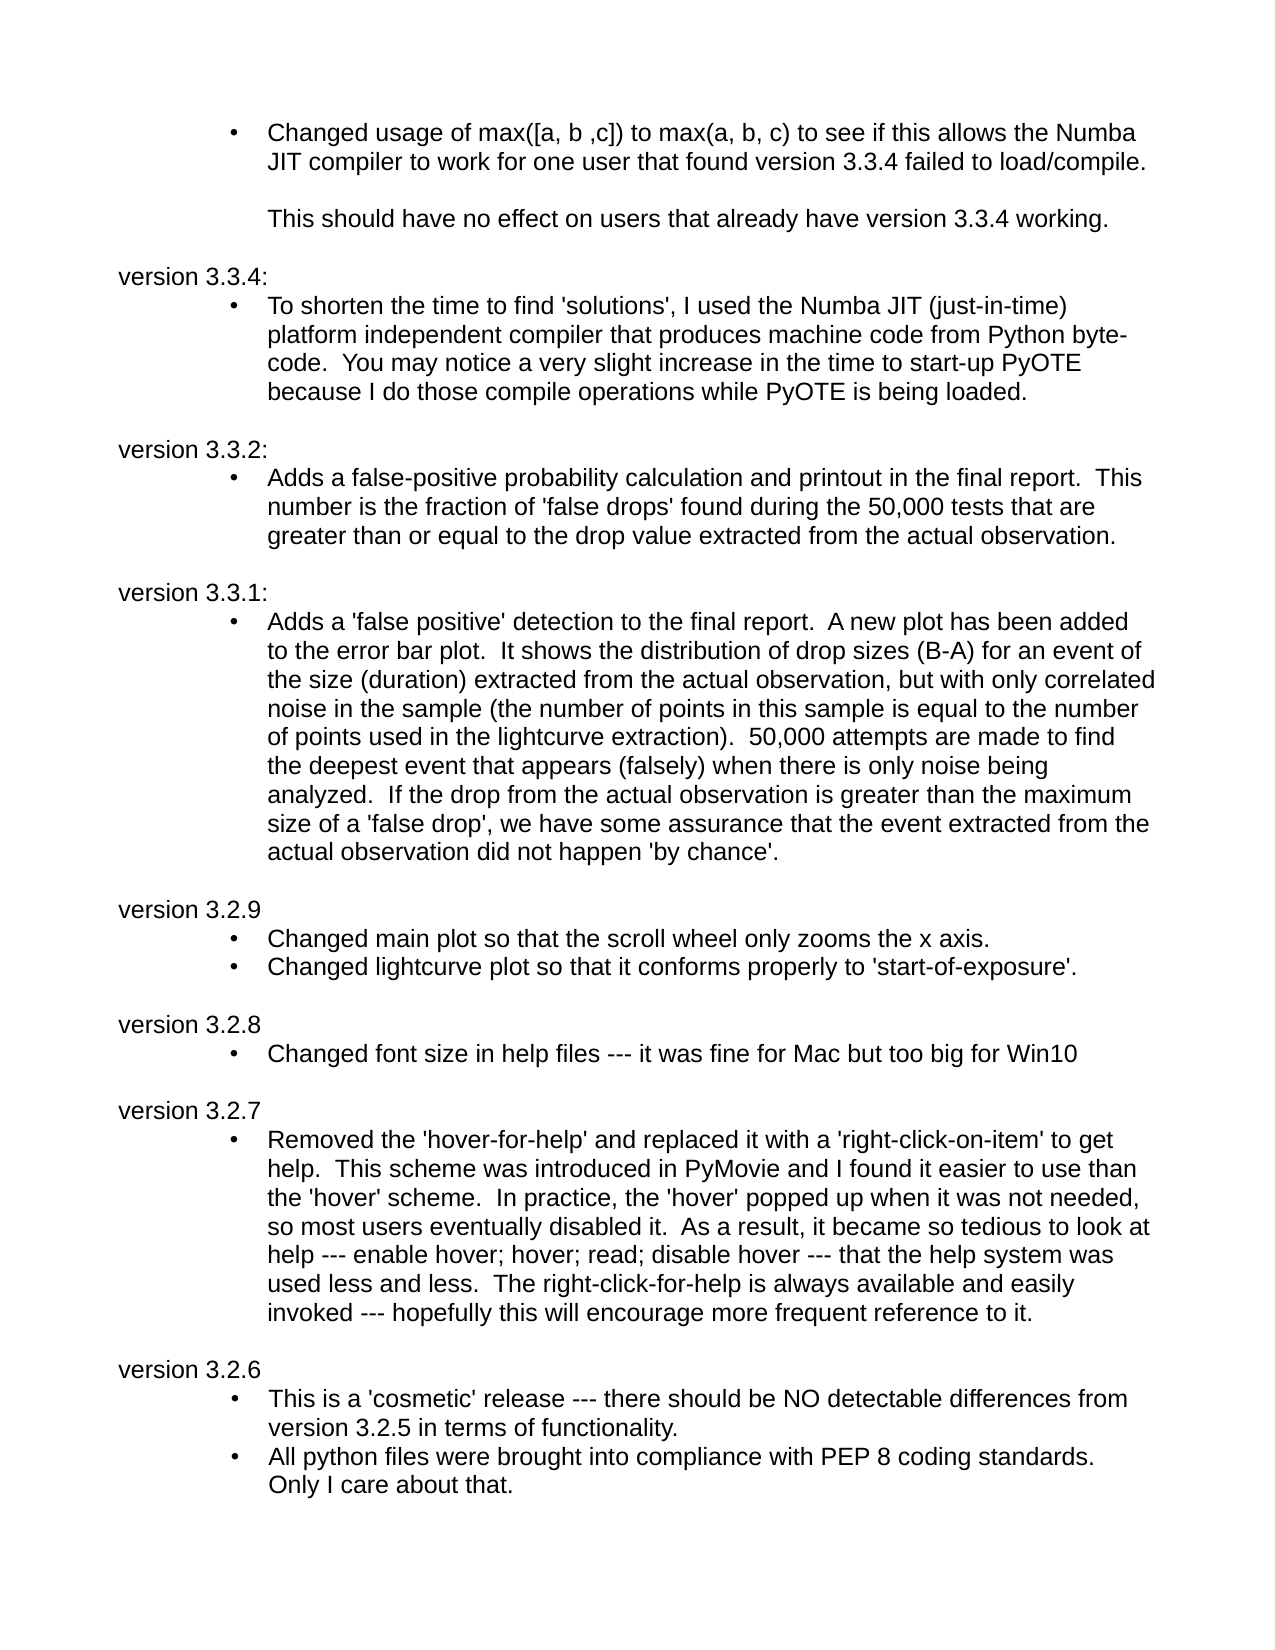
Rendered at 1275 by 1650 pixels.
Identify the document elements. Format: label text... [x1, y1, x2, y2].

list Changed usage of max([a, b ,c]) to max(a, b, c) to see if this allows the Numba JIT compiler to work for one user that found version 3.3.4 failed to load/compile. This should have no effect on users that already have version 3.3.4 working. [229, 118, 1157, 262]
list Changed font size in help files --- it was fine for Mac but too big for Win10 [229, 1039, 1157, 1096]
text version 3.2.9 [118, 895, 1157, 923]
text version 3.3.4: [118, 262, 1157, 291]
text version 3.3.2: [118, 434, 1157, 463]
text version 3.2.7 [118, 1096, 1157, 1125]
list Adds a false-positive probability calculation and printout in the final report. This number is the fraction of 'false drops' found during the 50,000 tests that are greater than or equal to the drop value extracted from the actual observation. [229, 463, 1157, 578]
text version 3.2.6 [118, 1355, 1157, 1384]
list Changed main plot so that the scroll wheel only zooms the x axis. [229, 923, 1157, 952]
list Removed the 'hover-for-help' and replaced it with a 'right-click-on-item' to get help. This scheme was introduced in PyMovie and I found it easier to use than the 'hover' scheme. In practice, the 'hover' popped up when it was not needed, so most users eventually disabled it. As a result, it became so tedious to look at help --- enable hover; hover; read; disable hover --- that the help system was used less and less. The right-click-for-help is always available and easily invoked --- hopefully this will encourage more frequent reference to it. [229, 1125, 1157, 1355]
list To shorten the time to find 'solutions', I used the Numba JIT (just-in-time) platform independent compiler that produces machine code from Python byte-code. You may notice a very slight increase in the time to start-up PyOTE because I do those compile operations while PyOTE is being loaded. [229, 291, 1157, 434]
list All python files were brought into compliance with PEP 8 coding standards. Only I care about that. [231, 1442, 1157, 1499]
text version 3.3.1: [118, 578, 1157, 607]
list Changed lightcurve plot so that it conforms properly to 'start-of-exposure'. [229, 952, 1157, 1010]
list This is a 'cosmetic' release --- there should be NO detectable differences from version 3.2.5 in terms of functionality. [231, 1384, 1157, 1442]
text version 3.2.8 [118, 1010, 1157, 1039]
list Adds a 'false positive' detection to the final report. A new plot has been added to the error bar plot. It shows the distribution of drop sizes (B-A) for an event of the size (duration) extracted from the actual observation, but with only correlated noise in the sample (the number of points in this sample is equal to the number of points used in the lightcurve extraction). 50,000 attempts are made to find the deepest event that appears (falsely) when there is only noise being analyzed. If the drop from the actual observation is greater than the maximum size of a 'false drop', we have some assurance that the event extracted from the actual observation did not happen 'by chance'. [229, 607, 1157, 895]
